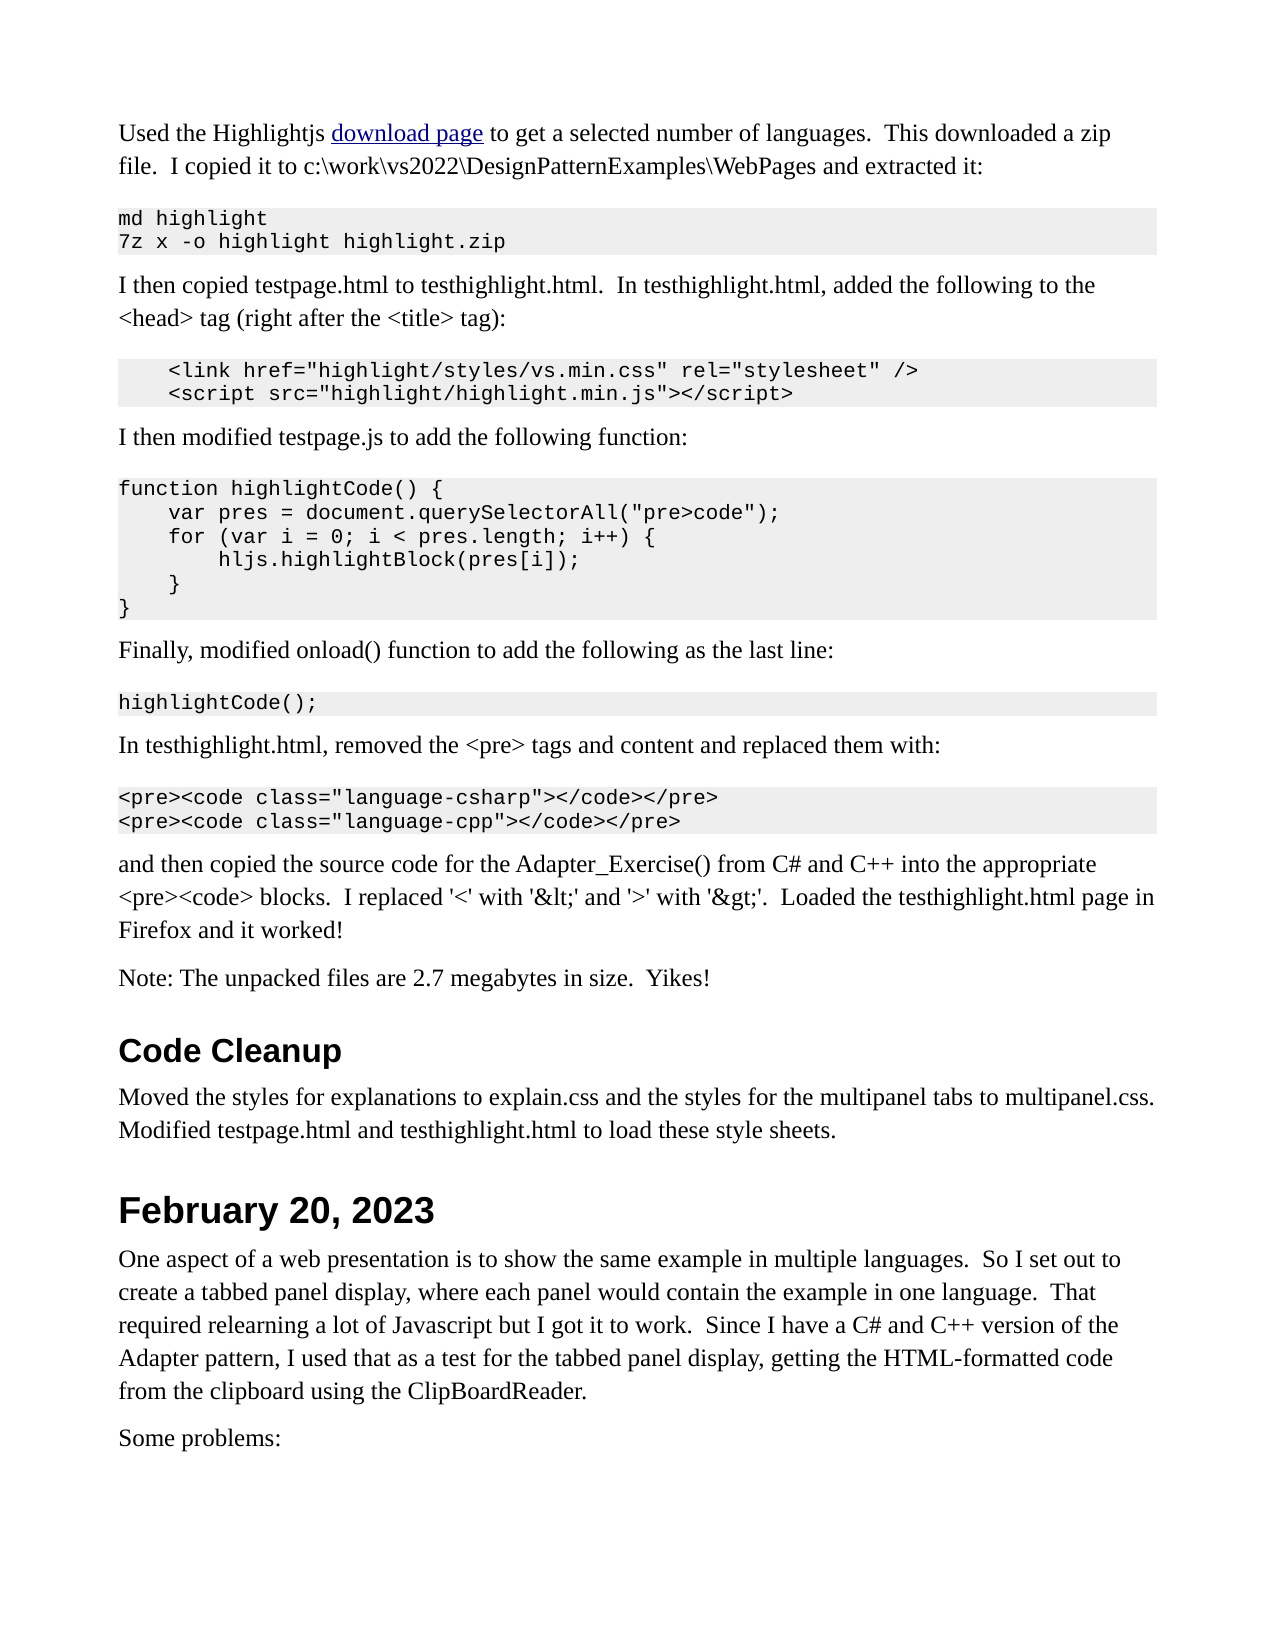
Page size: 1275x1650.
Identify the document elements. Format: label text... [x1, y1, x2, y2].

text and then copied the source code for the Adapter_Exercise() from C# and C++ into the appropriate <pre><code> blocks. I replaced '<' with '&lt;' and '>' with '&gt;'. Loaded the testhighlight.html page in Firefox and it worked! [118, 849, 1157, 944]
text <link href="highlight/styles/vs.min.css" rel="stylesheet" /> [118, 359, 1157, 383]
text for (var i = 0; i < pres.length; i++) { [118, 526, 1157, 549]
text 7z x -o highlight highlight.zip [118, 231, 1157, 255]
text One aspect of a web presentation is to show the same example in multiple languages. So I set out to create a tabbed panel display, where each panel would contain the example in one language. That required relearning a lot of Javascript but I got it to work. Since I have a C# and C++ version of the Adapter pattern, I used that as a test for the tabbed panel display, getting the HTML-formatted code from the clipboard using the ClipBoardReader. [118, 1244, 1157, 1404]
text highlightCode(); [118, 692, 1157, 716]
text } [118, 573, 1157, 597]
text Finally, modified onload() function to add the following as the last line: [118, 635, 1157, 664]
text I then modified testpage.js to add the following function: [118, 422, 1157, 451]
text <script src="highlight/highlight.min.js"></script> [118, 383, 1157, 407]
text Moved the styles for explanations to explain.css and the styles for the multipanel tabs to multipanel.css. Modified testpage.html and testhighlight.html to load these style sheets. [118, 1082, 1157, 1144]
text var pres = document.querySelectorAll("pre>code"); [118, 502, 1157, 526]
text In testhighlight.html, removed the <pre> tags and content and replaced them with: [118, 731, 1157, 759]
subtitle February 20, 2023 [118, 1188, 1157, 1231]
text <pre><code class="language-csharp"></code></pre> [118, 787, 1157, 811]
text hljs.highlightBlock(pres[i]); [118, 549, 1157, 573]
text Some problems: [118, 1423, 1157, 1452]
text Used the Highlightjs download page to get a selected number of languages. This downloaded a zip file. I copied it to c:\work\vs2022\DesignPatternExamples\WebPages and extracted it: [118, 118, 1157, 180]
text } [118, 597, 1157, 620]
subtitle Code Cleanup [118, 1031, 1157, 1070]
text function highlightCode() { [118, 478, 1157, 502]
text md highlight [118, 208, 1157, 231]
text <pre><code class="language-cpp"></code></pre> [118, 811, 1157, 834]
text I then copied testpage.html to testhighlight.html. In testhighlight.html, added the following to the <head> tag (right after the <title> tag): [118, 270, 1157, 332]
text Note: The unpacked files are 2.7 megabytes in size. Yikes! [118, 963, 1157, 992]
